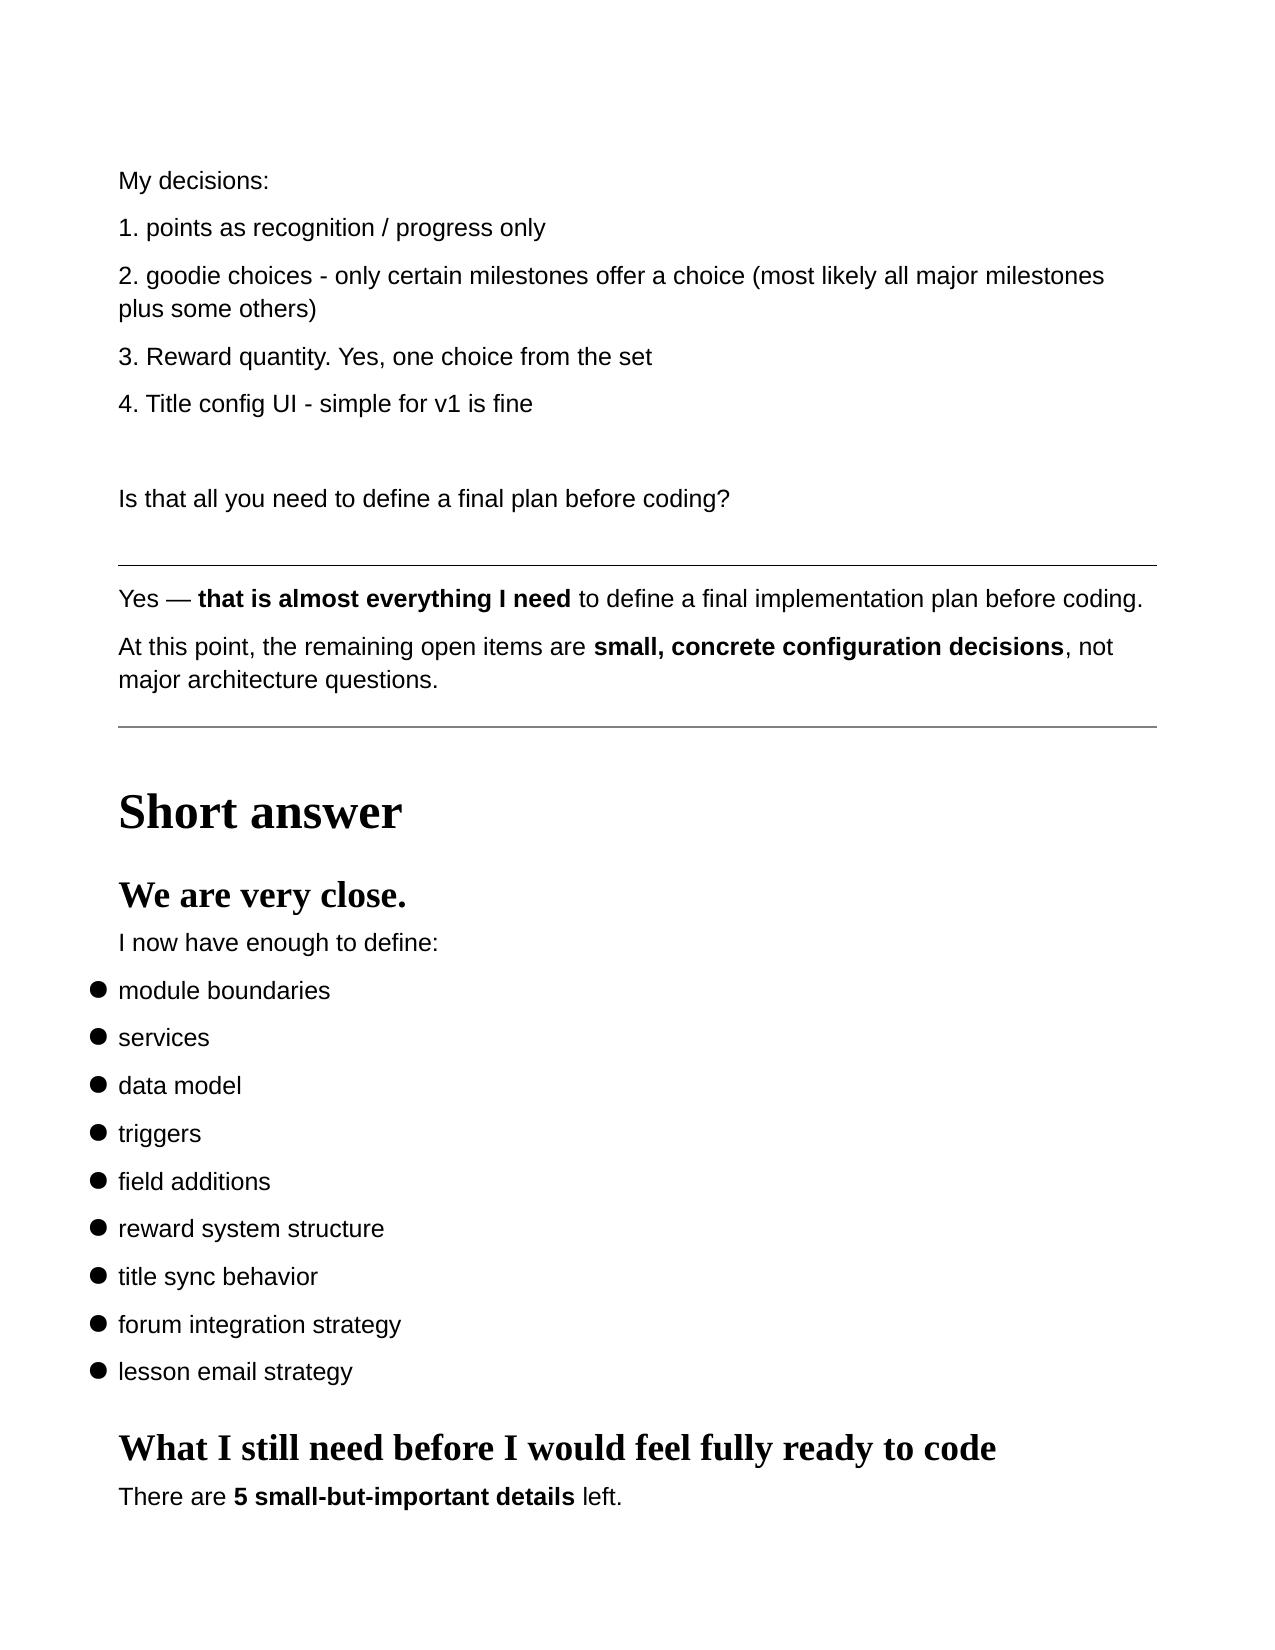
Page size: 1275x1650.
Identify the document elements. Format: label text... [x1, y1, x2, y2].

list module boundaries [118, 976, 1157, 1004]
text At this point, the remaining open items are small, concrete configuration decisions, not major architecture questions. [118, 632, 1157, 693]
list reward system structure [118, 1214, 1157, 1243]
list data model [118, 1071, 1157, 1100]
list forum integration strategy [118, 1309, 1157, 1338]
text My decisions: [118, 166, 1157, 194]
text Is that all you need to define a final plan before coding? [118, 484, 1157, 513]
subtitle Short answer [118, 782, 1157, 839]
list title sync behavior [118, 1262, 1157, 1291]
list lesson email strategy [118, 1357, 1157, 1386]
text 1. points as recognition / progress only [118, 213, 1157, 242]
list triggers [118, 1119, 1157, 1148]
text 2. goodie choices - only certain milestones offer a choice (most likely all major milestones plus some others) [118, 261, 1157, 323]
text 3. Reward quantity. Yes, one choice from the set [118, 342, 1157, 370]
text 4. Title config UI - simple for v1 is fine [118, 389, 1157, 418]
text There are 5 small-but-important details left. [118, 1481, 1157, 1510]
subtitle What I still need before I would feel fully ready to code [118, 1426, 1157, 1469]
subtitle We are very close. [118, 872, 1157, 916]
list field additions [118, 1166, 1157, 1195]
list services [118, 1023, 1157, 1052]
text I now have enough to define: [118, 928, 1157, 957]
text Yes — that is almost everything I need to define a final implementation plan before coding. [118, 584, 1157, 613]
